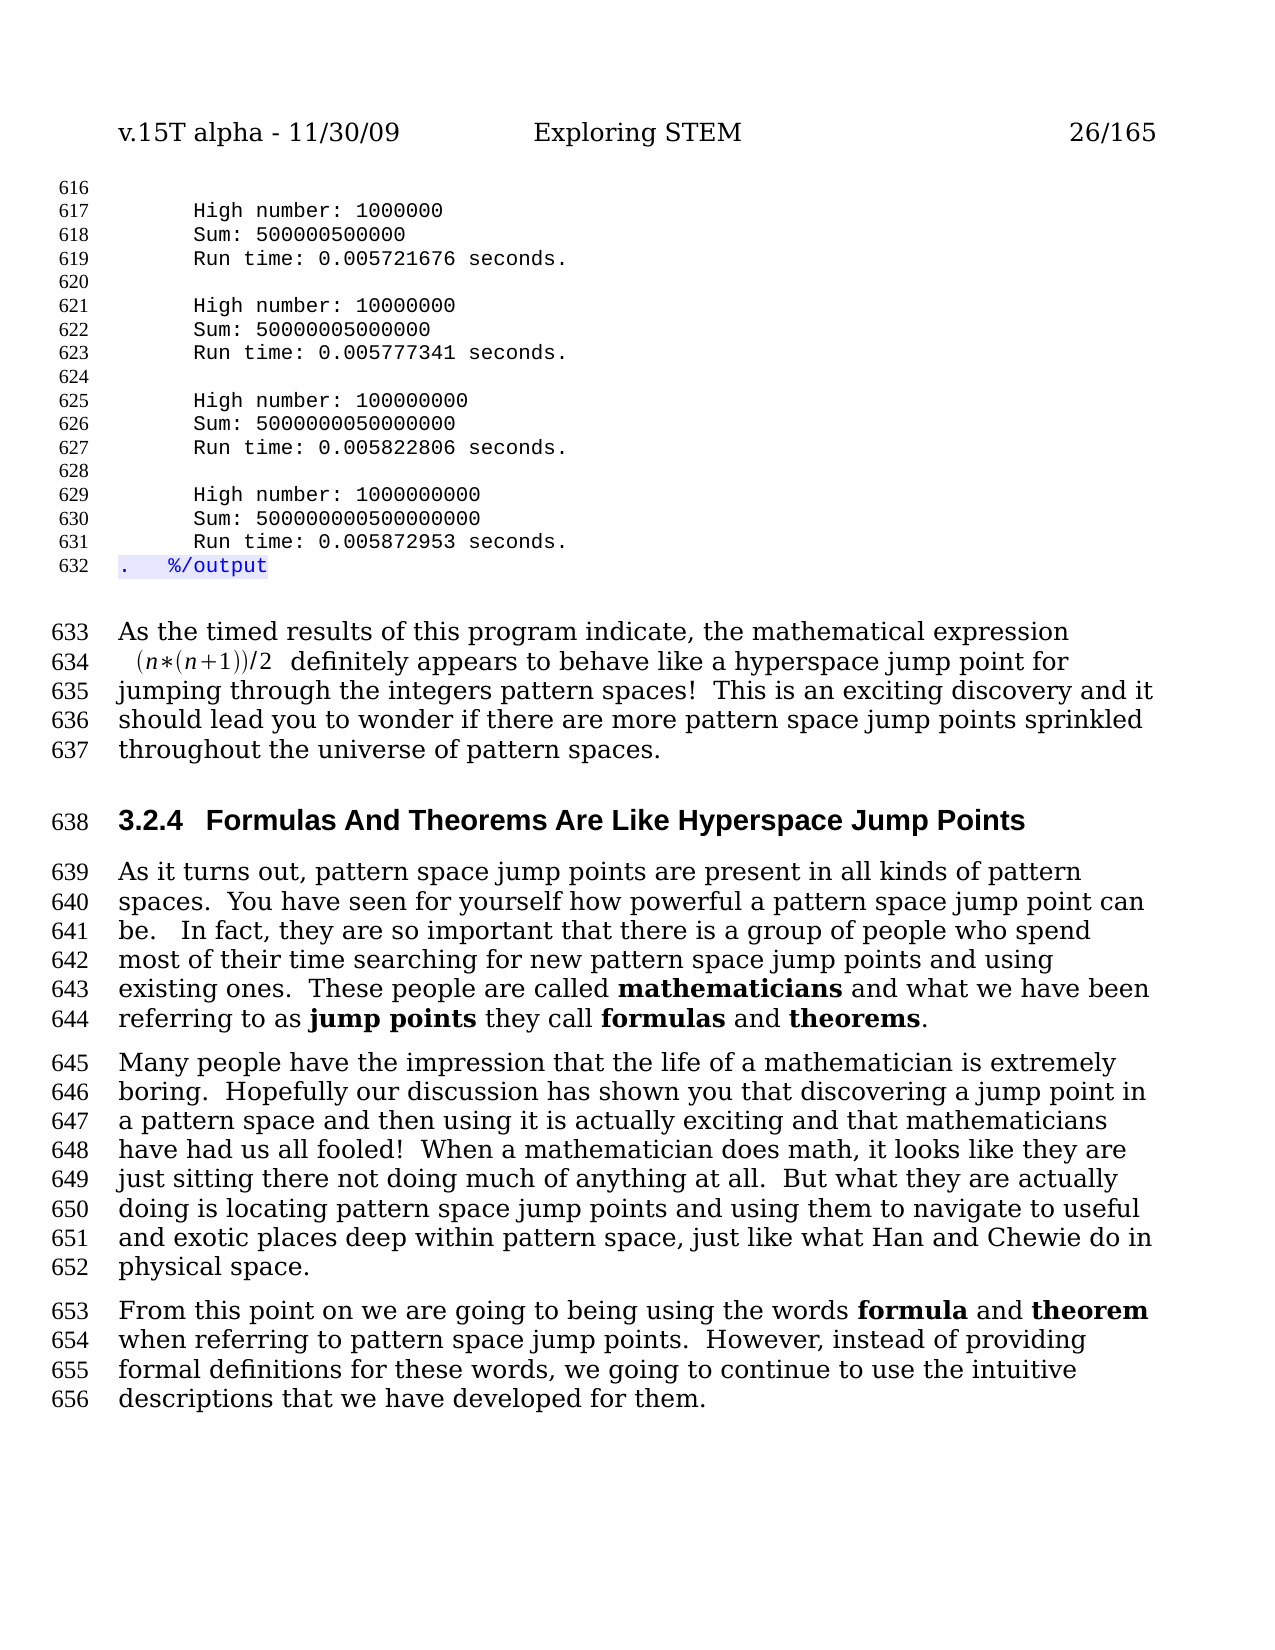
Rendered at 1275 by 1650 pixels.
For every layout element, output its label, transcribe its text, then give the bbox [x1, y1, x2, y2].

subtitle Formulas And Theorems Are Like Hyperspace Jump Points [118, 803, 1157, 837]
text High number: 1000000 [118, 200, 1157, 224]
text Sum: 5000000050000000 [118, 413, 1157, 437]
text Sum: 500000500000 [118, 224, 1157, 248]
text Run time: 0.005777341 seconds. [118, 342, 1157, 366]
text Sum: 50000005000000 [118, 319, 1157, 342]
text From this point on we are going to being using the words formula and theorem when referring to pattern space jump points. However, instead of providing formal definitions for these words, we going to continue to use the intuitive descriptions that we have developed for them. [118, 1296, 1157, 1413]
text . %/output [118, 555, 1157, 579]
text As it turns out, pattern space jump points are present in all kinds of pattern spaces. You have seen for yourself how powerful a pattern space jump point can be. In fact, they are so important that there is a group of people who spend most of their time searching for new pattern space jump points and using existing ones. These people are called mathematicians and what we have been referring to as jump points they call formulas and theorems. [118, 857, 1157, 1033]
text High number: 10000000 [118, 295, 1157, 319]
text Run time: 0.005822806 seconds. [118, 437, 1157, 461]
text Run time: 0.005872953 seconds. [118, 531, 1157, 555]
text As the timed results of this program indicate, the mathematical expressiondefinitely appears to behave like a hyperspace jump point for jumping through the integers pattern spaces! This is an exciting discovery and it should lead you to wonder if there are more pattern space jump points sprinkled throughout the universe of pattern spaces. [118, 617, 1157, 764]
text High number: 100000000 [118, 389, 1157, 413]
text Many people have the impression that the life of a mathematician is extremely boring. Hopefully our discussion has shown you that discovering a jump point in a pattern space and then using it is actually exciting and that mathematicians have had us all fooled! When a mathematician does math, it looks like they are just sitting there not doing much of anything at all. But what they are actually doing is locating pattern space jump points and using them to navigate to useful and exotic places deep within pattern space, just like what Han and Chewie do in physical space. [118, 1048, 1157, 1281]
text High number: 1000000000 [118, 484, 1157, 508]
text Run time: 0.005721676 seconds. [118, 248, 1157, 271]
text Sum: 500000000500000000 [118, 508, 1157, 531]
